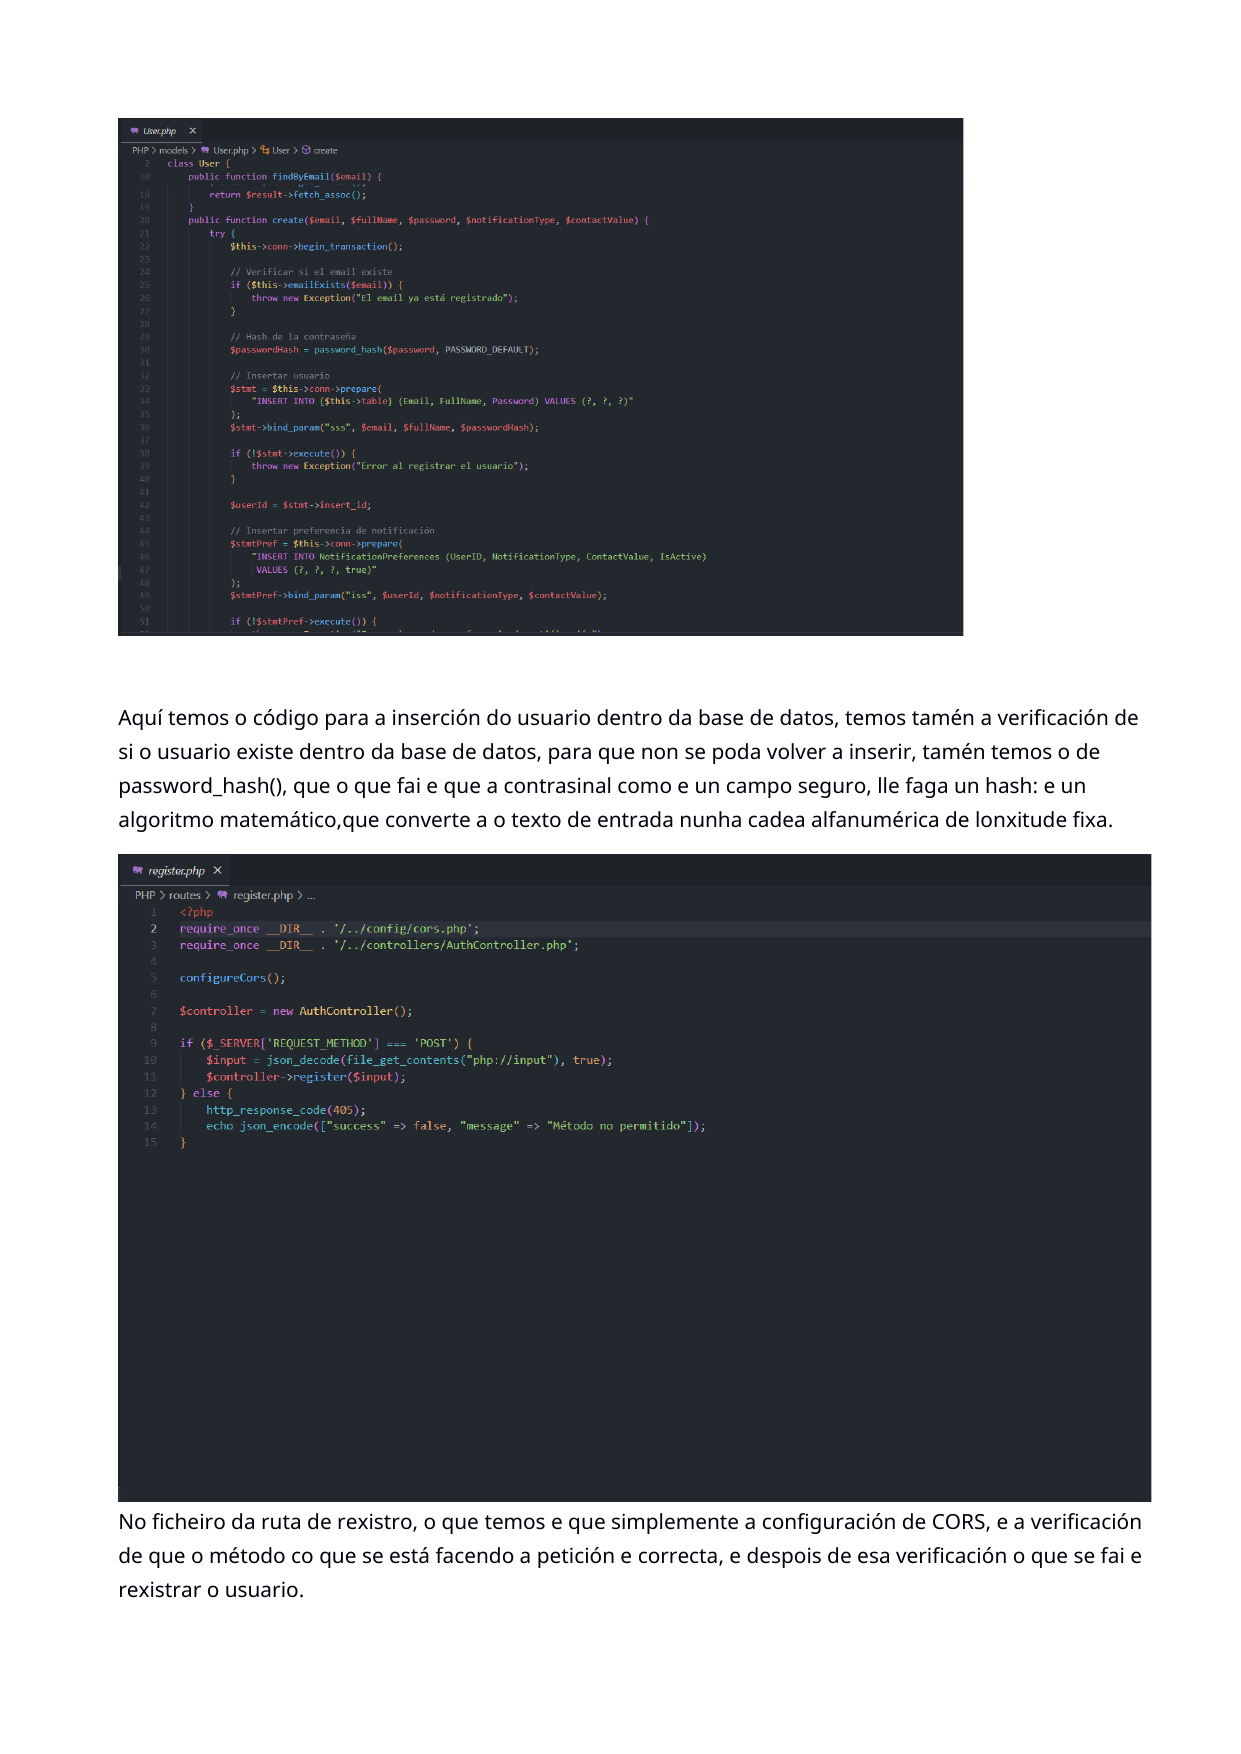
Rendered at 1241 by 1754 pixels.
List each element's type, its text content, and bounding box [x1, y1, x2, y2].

picture [118, 118, 964, 636]
text Aquí temos o código para a inserción do usuario dentro da base de datos, temos tamén a verificación de si o usuario existe dentro da base de datos, para que non se poda volver a inserir, tamén temos o de password_hash(), que o que fai e que a contrasinal como e un campo seguro, lle faga un hash: e un algoritmo matemático,que converte a o texto de entrada nunha cadea alfanumérica de lonxitude fixa. [118, 703, 1152, 834]
picture [118, 854, 1152, 1502]
text No ficheiro da ruta de rexistro, o que temos e que simplemente a configuración de CORS, e a verificación de que o método co que se está facendo a petición e correcta, e despois de esa verificación o que se fai e rexistrar o usuario. [118, 1502, 1152, 1603]
